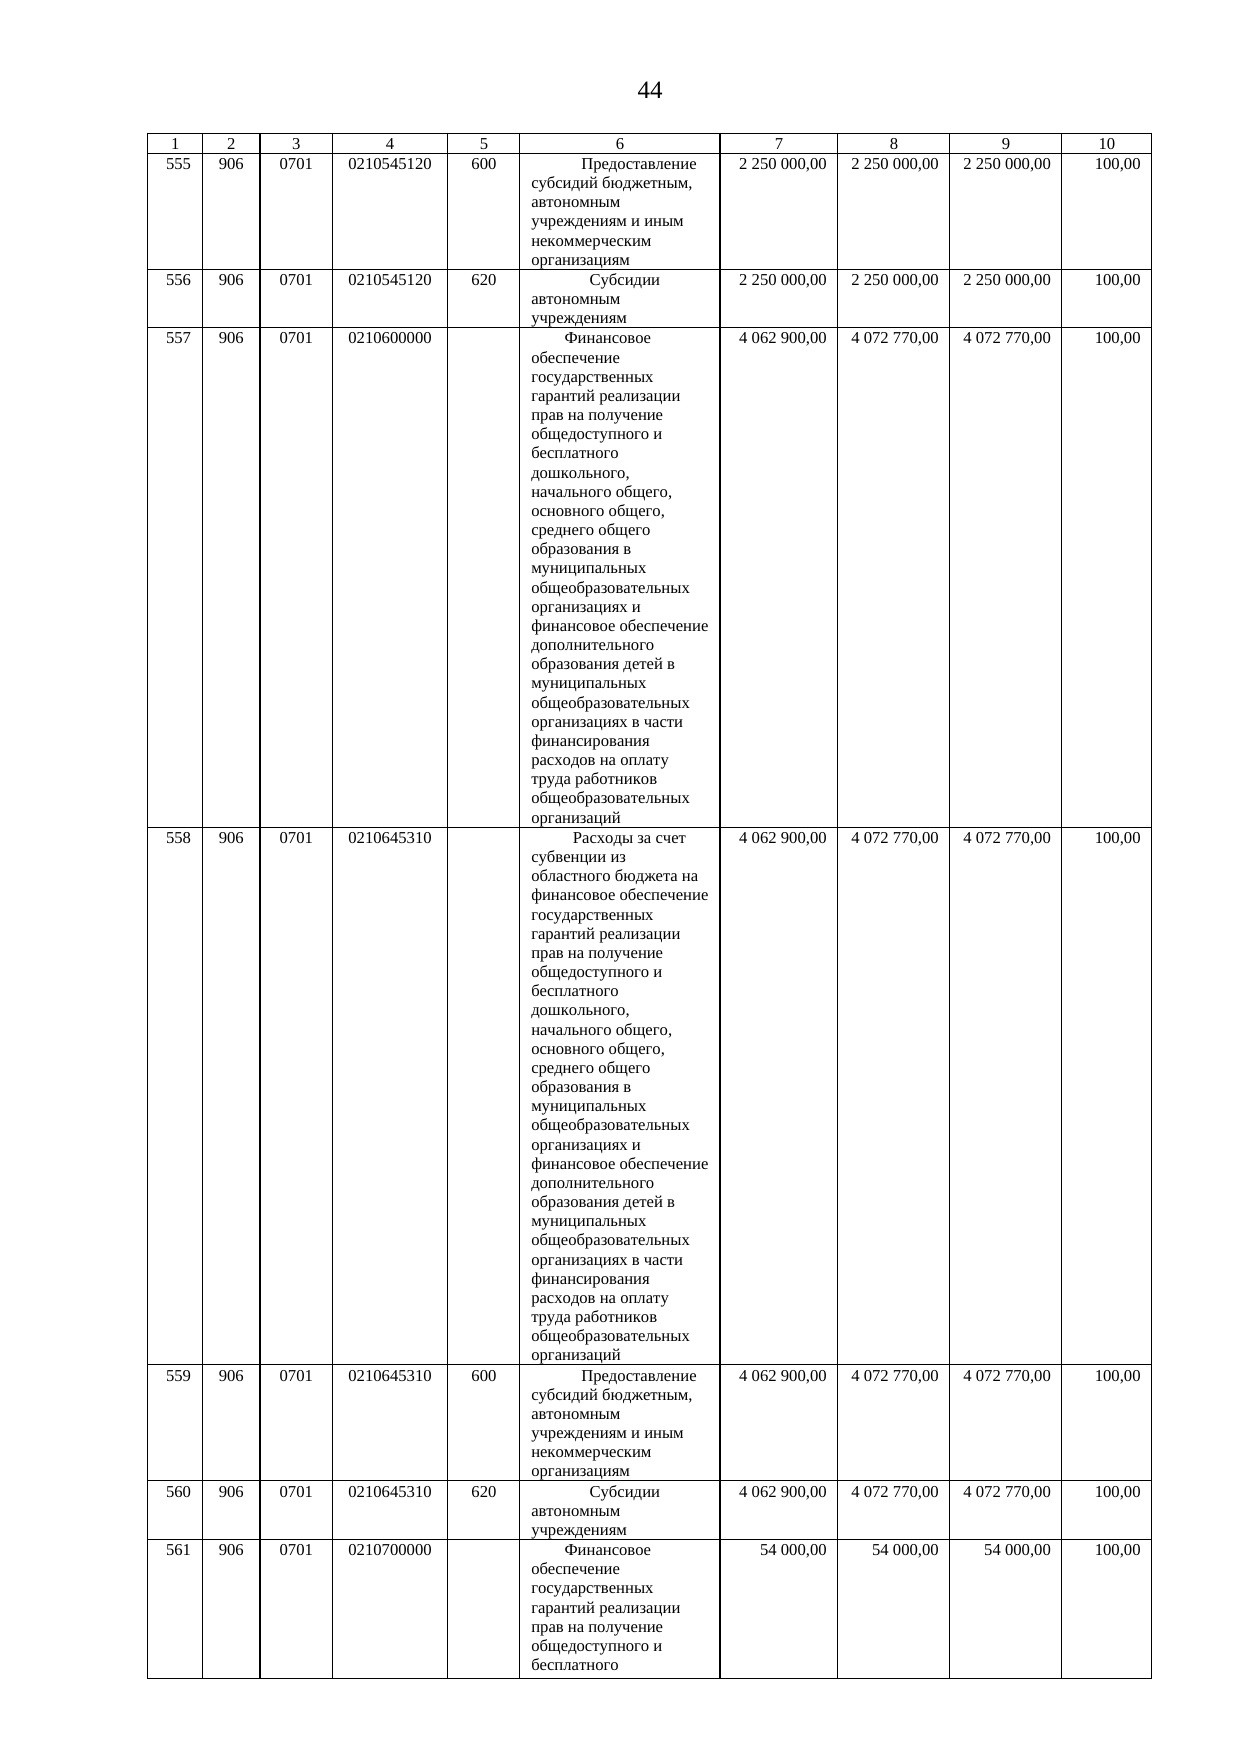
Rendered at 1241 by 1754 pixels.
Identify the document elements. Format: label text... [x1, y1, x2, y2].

table_cell 4 062 900,00 [721, 828, 837, 1364]
table_cell 4 072 770,00 [950, 328, 1061, 827]
table_cell 2 250 000,00 [721, 270, 837, 327]
table_cell 2 250 000,00 [950, 154, 1061, 269]
table_cell 0701 [261, 328, 332, 827]
table_cell 2 250 000,00 [950, 270, 1061, 327]
table_cell 100,00 [1062, 1365, 1151, 1480]
table_cell 0701 [261, 1481, 332, 1539]
table_cell 0701 [261, 270, 332, 327]
table_cell 4 072 770,00 [838, 1481, 949, 1539]
table_cell 4 072 770,00 [838, 828, 949, 1364]
table_cell 0701 [261, 154, 332, 269]
table_cell 620 [448, 1481, 519, 1539]
table_cell Предоставление субсидий бюджетным, автономным учреждениям и иным некоммерческим организациям [520, 1365, 719, 1480]
table_cell 906 [203, 154, 259, 269]
table_cell 54 000,00 [950, 1540, 1061, 1678]
table_cell [448, 828, 519, 1364]
table_cell 556 [148, 270, 202, 327]
table_cell 100,00 [1062, 328, 1151, 827]
table_cell 600 [448, 1365, 519, 1480]
table_cell 906 [203, 328, 259, 827]
table_cell Субсидии автономным учреждениям [520, 270, 719, 327]
table_cell 4 072 770,00 [950, 1481, 1061, 1539]
table_cell Субсидии автономным учреждениям [520, 1481, 719, 1539]
table_cell 0210645310 [333, 828, 447, 1364]
table_cell 0210545120 [333, 154, 447, 269]
table_cell 560 [148, 1481, 202, 1539]
table_cell 0210545120 [333, 270, 447, 327]
table_header 10 [1062, 134, 1151, 153]
table_cell 0701 [261, 1540, 332, 1678]
table_cell 0701 [261, 828, 332, 1364]
table_cell 4 072 770,00 [838, 1365, 949, 1480]
table_cell 557 [148, 328, 202, 827]
table_header 9 [950, 134, 1061, 153]
table_cell 4 072 770,00 [838, 328, 949, 827]
table_cell 0210700000 [333, 1540, 447, 1678]
table_cell 620 [448, 270, 519, 327]
table_cell 100,00 [1062, 154, 1151, 269]
table_cell 2 250 000,00 [838, 270, 949, 327]
table_cell 558 [148, 828, 202, 1364]
table_cell 906 [203, 1365, 259, 1480]
table_header 7 [721, 134, 837, 153]
table_cell [448, 1540, 519, 1678]
table_cell 2 250 000,00 [838, 154, 949, 269]
table_cell 2 250 000,00 [721, 154, 837, 269]
table_cell Финансовое обеспечение государственных гарантий реализации прав на получение общедоступного и бесплатного [520, 1540, 719, 1678]
table_cell 600 [448, 154, 519, 269]
table_header 4 [333, 134, 447, 153]
table_cell 54 000,00 [721, 1540, 837, 1678]
table_cell Расходы за счет субвенции из областного бюджета на финансовое обеспечение государственных гарантий реализации прав на получение общедоступного и бесплатного дошкольного, начального общего, основного общего, среднего общего образования в муниципальных общеобразовательных организациях и финансовое обеспечение дополнительного образования детей в муниципальных общеобразовательных организациях в части финансирования расходов на оплату труда работников общеобразовательных организаций [520, 828, 719, 1364]
table_cell 4 062 900,00 [721, 1481, 837, 1539]
table_cell 0701 [261, 1365, 332, 1480]
table_cell 100,00 [1062, 1481, 1151, 1539]
table_cell 4 072 770,00 [950, 828, 1061, 1364]
table_header 8 [838, 134, 949, 153]
table_cell 100,00 [1062, 1540, 1151, 1678]
table_cell 559 [148, 1365, 202, 1480]
table_cell 100,00 [1062, 270, 1151, 327]
table_header 5 [448, 134, 519, 153]
table_cell 0210645310 [333, 1481, 447, 1539]
table_cell 555 [148, 154, 202, 269]
table_header 6 [520, 134, 719, 153]
table_cell 0210600000 [333, 328, 447, 827]
table_cell [448, 328, 519, 827]
table_cell Предоставление субсидий бюджетным, автономным учреждениям и иным некоммерческим организациям [520, 154, 719, 269]
table_cell 561 [148, 1540, 202, 1678]
table_cell 4 062 900,00 [721, 328, 837, 827]
table_cell 0210645310 [333, 1365, 447, 1480]
table_cell Финансовое обеспечение государственных гарантий реализации прав на получение общедоступного и бесплатного дошкольного, начального общего, основного общего, среднего общего образования в муниципальных общеобразовательных организациях и финансовое обеспечение дополнительного образования детей в муниципальных общеобразовательных организациях в части финансирования расходов на оплату труда работников общеобразовательных организаций [520, 328, 719, 827]
table_cell 4 062 900,00 [721, 1365, 837, 1480]
table_cell 100,00 [1062, 828, 1151, 1364]
table_header 1 [148, 134, 202, 153]
table_cell 54 000,00 [838, 1540, 949, 1678]
table_cell 906 [203, 828, 259, 1364]
table_cell 906 [203, 270, 259, 327]
table_header 2 [203, 134, 259, 153]
table_header 3 [261, 134, 332, 153]
table_cell 4 072 770,00 [950, 1365, 1061, 1480]
table_cell 906 [203, 1481, 259, 1539]
table_cell 906 [203, 1540, 259, 1678]
